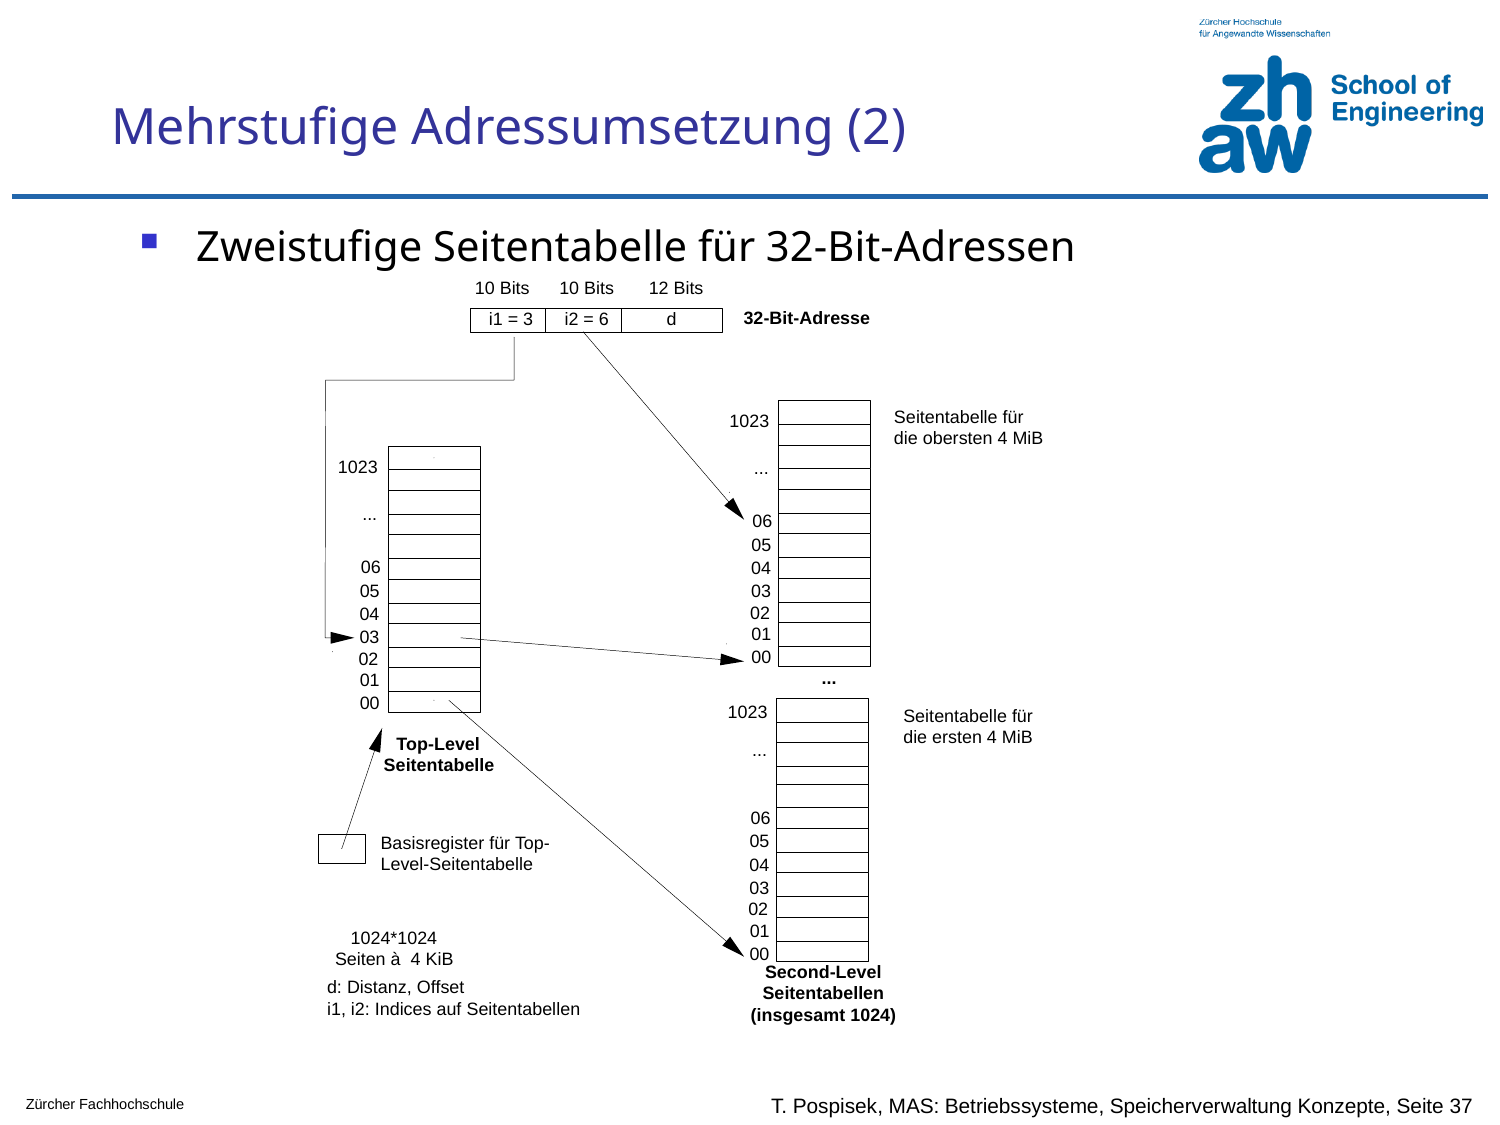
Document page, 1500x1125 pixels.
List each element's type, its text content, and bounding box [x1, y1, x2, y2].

text_box [779, 425, 870, 445]
text_box [471, 309, 545, 332]
text_box [389, 535, 480, 558]
text_box [319, 835, 365, 863]
title Mehrstufige Adressumsetzung (2) [96, 50, 1375, 163]
text_box [389, 470, 480, 490]
text_box 32-Bit-Adresse [743, 308, 871, 329]
text_box [779, 647, 870, 666]
text_box 06 [360, 557, 381, 578]
text_box 06 [752, 511, 773, 532]
text_box 05 [751, 534, 772, 555]
text_box die ersten 4 MiB [903, 727, 1034, 748]
text_box 01 [749, 920, 770, 941]
text_box ... [753, 458, 772, 479]
text_box 02 [750, 602, 771, 623]
text_box 1024*1024 [350, 927, 443, 949]
text_box [389, 447, 480, 469]
text_box [389, 692, 480, 712]
text_box 01 [751, 624, 772, 645]
text_box [779, 514, 870, 533]
text_box [389, 491, 480, 514]
text_box ... [362, 504, 381, 525]
text_box Basisregister für Top- [380, 832, 553, 854]
text_box 03 [359, 627, 380, 648]
text_box [777, 873, 868, 896]
text_box 1023 [337, 456, 379, 477]
text_box [779, 469, 870, 489]
text_box 06 [750, 808, 771, 829]
text_box [779, 401, 870, 424]
text_box i1, i2: Indices auf Seitentabellen [327, 999, 582, 1020]
text_box 1023 [727, 702, 768, 723]
text_box [777, 829, 868, 852]
text_box [777, 699, 868, 722]
text_box [779, 623, 870, 646]
text_box 04 [359, 604, 380, 625]
text_box [777, 918, 868, 941]
text_box 03 [751, 581, 772, 602]
text_box [777, 723, 868, 742]
text_box Seitentabelle [383, 755, 495, 776]
text_box [389, 604, 480, 623]
text_box [546, 309, 621, 333]
text_box Seitentabelle für [893, 407, 1030, 428]
text_box 00 [749, 943, 770, 965]
text_box [389, 668, 480, 691]
text_box [779, 446, 870, 468]
picture [1199, 19, 1483, 173]
text_box [779, 603, 870, 622]
text_box [777, 942, 868, 961]
text_box [389, 624, 480, 647]
text_box [777, 808, 868, 828]
text_box [777, 767, 868, 784]
text_box 03 [749, 878, 770, 899]
text_box ... [752, 740, 770, 761]
text_box [779, 558, 870, 578]
text_box [389, 515, 480, 534]
text_box die obersten 4 MiB [893, 428, 1045, 449]
text_box ... [821, 668, 840, 689]
text_box 1023 [729, 410, 770, 431]
text_box [779, 579, 870, 602]
text_box [777, 853, 868, 872]
text_box [777, 897, 868, 917]
text_box 02 [748, 899, 769, 920]
text_box Seiten à 4 KiB [334, 949, 455, 970]
text_box i2 = 6 [564, 309, 610, 330]
text_box 05 [359, 580, 380, 601]
text_box [622, 309, 722, 332]
text_box [777, 743, 868, 766]
text_box (insgesamt 1024) [750, 1004, 897, 1025]
text_box [777, 785, 868, 807]
text_box Seitentabellen [762, 983, 890, 1004]
text_box 10 Bits [554, 277, 615, 298]
text_box Top-Level [396, 733, 487, 754]
text_box [779, 490, 870, 513]
text_box [389, 559, 480, 579]
text_box 04 [749, 855, 770, 876]
text_box 02 [358, 648, 379, 669]
text_box [389, 648, 480, 667]
text_box Level-Seitentabelle [380, 854, 534, 875]
text_box [779, 534, 870, 557]
text_box 05 [749, 831, 770, 852]
text_box i1 = 3 [489, 309, 534, 330]
text_box 12 Bits [648, 277, 704, 298]
text_box [389, 580, 480, 603]
text_box 10 Bits [459, 277, 531, 298]
text_box d: Distanz, Offset [327, 977, 466, 998]
list Zweistufige Seitentabelle für 32-Bit-Adressen [125, 212, 1350, 300]
text_box 04 [751, 558, 772, 579]
text_box 00 [751, 647, 772, 668]
text_box 01 [359, 670, 381, 691]
text_box Seitentabelle für [903, 706, 1039, 727]
text_box 00 [359, 693, 380, 714]
text_box Second-Level [765, 961, 888, 982]
text_box d [666, 309, 685, 330]
